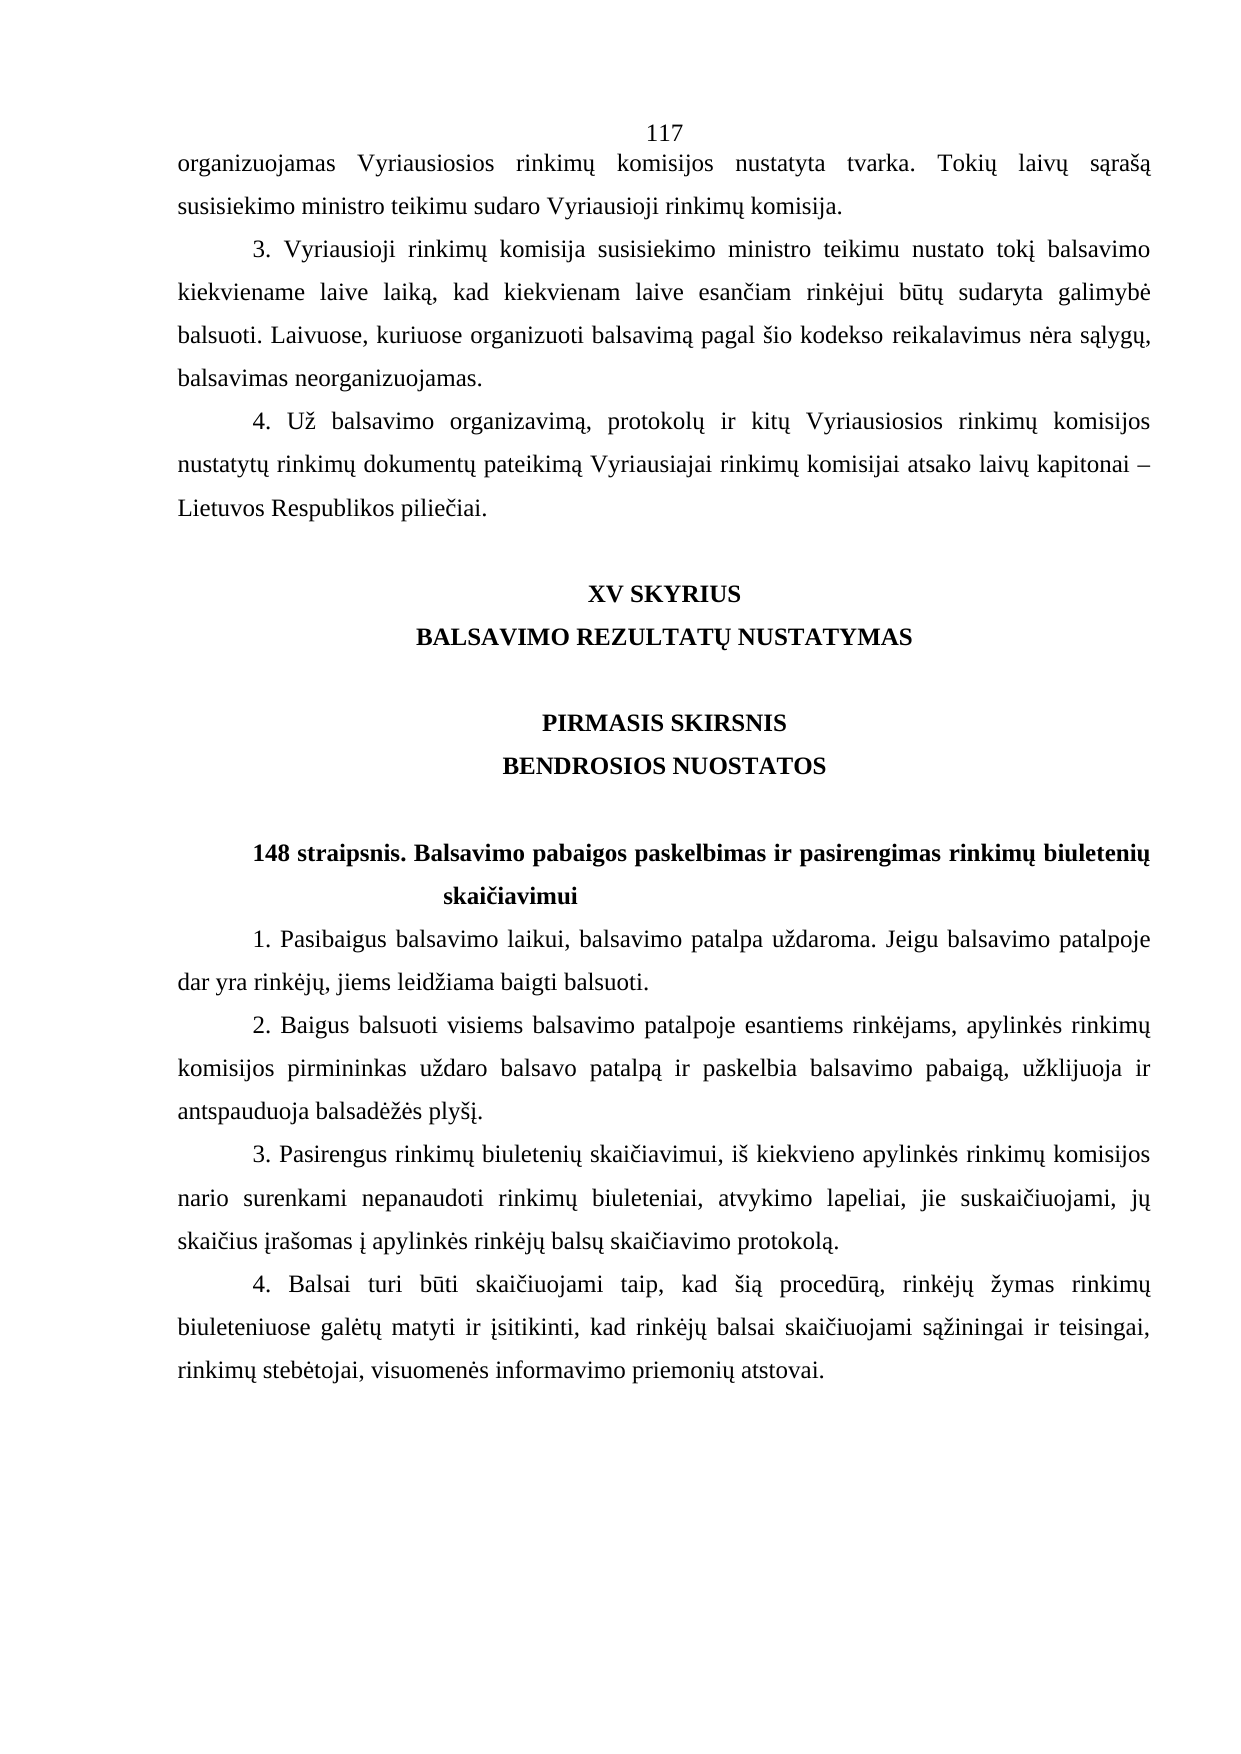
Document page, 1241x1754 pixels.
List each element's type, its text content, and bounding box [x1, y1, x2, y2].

text 2. Baigus balsuoti visiems balsavimo patalpoje esantiems rinkėjams, apylinkės rinkimų komisijos pirmininkas uždaro balsavo patalpą ir paskelbia balsavimo pabaigą, užklijuoja ir antspauduoja balsadėžės plyšį. [177, 1010, 1152, 1125]
text 3. Pasirengus rinkimų biuletenių skaičiavimui, iš kiekvieno apylinkės rinkimų komisijos nario surenkami nepanaudoti rinkimų biuleteniai, atvykimo lapeliai, jie suskaičiuojami, jų skaičius įrašomas į apylinkės rinkėjų balsų skaičiavimo protokolą. [177, 1139, 1152, 1254]
text 4. Balsai turi būti skaičiuojami taip, kad šią procedūrą, rinkėjų žymas rinkimų biuleteniuose galėtų matyti ir įsitikinti, kad rinkėjų balsai skaičiuojami sąžiningai ir teisingai, rinkimų stebėtojai, visuomenės informavimo priemonių atstovai. [177, 1269, 1152, 1384]
subtitle BENDROSIOS NUOSTATOS [177, 751, 1152, 780]
text XV SKYRIUS [177, 579, 1152, 608]
text 3. Vyriausioji rinkimų komisija susisiekimo ministro teikimu nustato tokį balsavimo kiekviename laive laiką, kad kiekvienam laive esančiam rinkėjui būtų sudaryta galimybė balsuoti. Laivuose, kuriuose organizuoti balsavimą pagal šio kodekso reikalavimus nėra sąlygų, balsavimas neorganizuojamas. [177, 234, 1152, 392]
text BALSAVIMO REZULTATŲ NUSTATYMAS [177, 622, 1152, 651]
text organizuojamas Vyriausiosios rinkimų komisijos nustatyta tvarka. Tokių laivų sąrašą susisiekimo ministro teikimu sudaro Vyriausioji rinkimų komisija. [177, 148, 1152, 219]
text 1. Pasibaigus balsavimo laikui, balsavimo patalpa uždaroma. Jeigu balsavimo patalpoje dar yra rinkėjų, jiems leidžiama baigti balsuoti. [177, 924, 1152, 996]
subtitle 148 straipsnis. Balsavimo pabaigos paskelbimas ir pasirengimas rinkimų biuletenių skaičiavimui [252, 838, 1152, 909]
text 4. Už balsavimo organizavimą, protokolų ir kitų Vyriausiosios rinkimų komisijos nustatytų rinkimų dokumentų pateikimą Vyriausiajai rinkimų komisijai atsako laivų kapitonai – Lietuvos Respublikos piliečiai. [177, 406, 1152, 521]
subtitle PIRMASIS SKIRSNIS [177, 708, 1152, 737]
